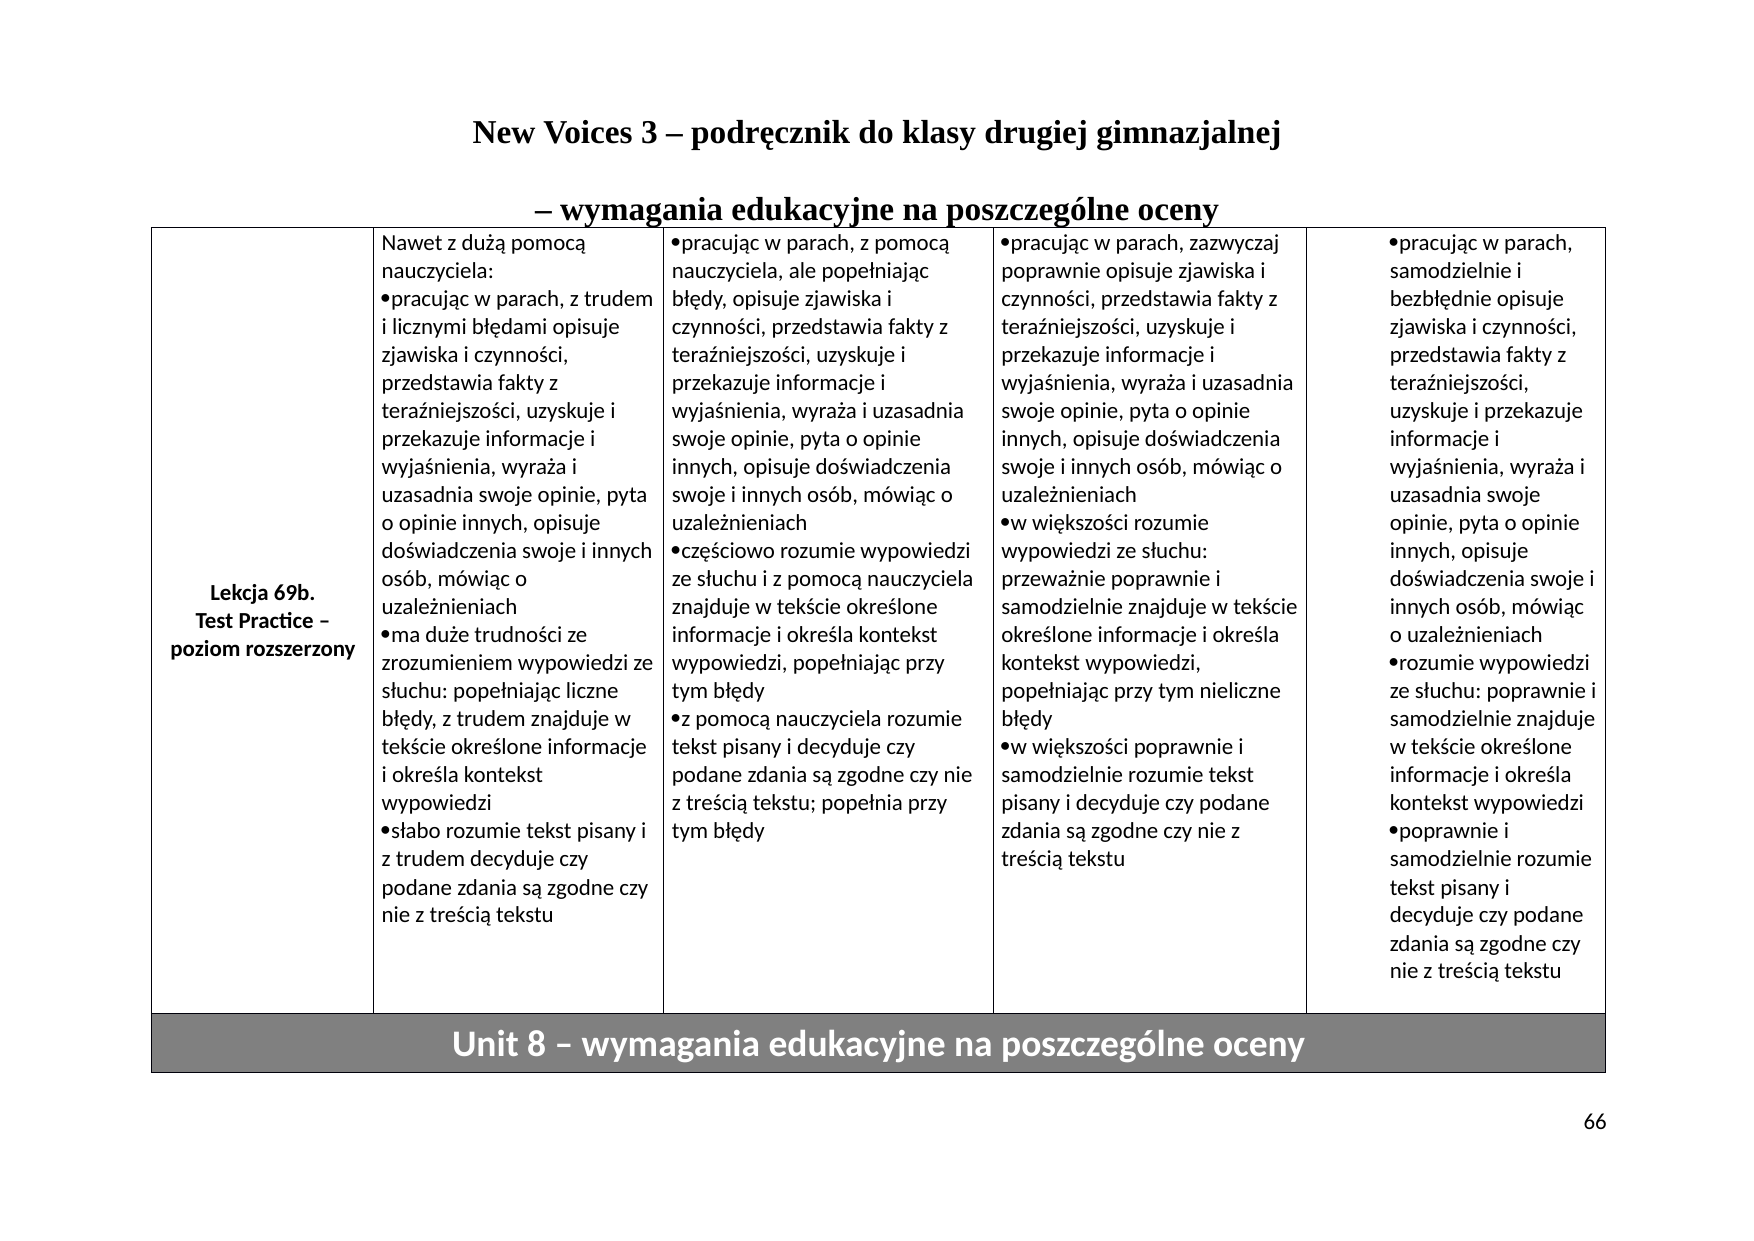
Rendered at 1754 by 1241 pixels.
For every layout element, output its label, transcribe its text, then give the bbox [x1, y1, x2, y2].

table_cell pracując w parach, z pomocą nauczyciela, ale popełniając błędy, opisuje zjawiska i czynności, przedstawia fakty z teraźniejszości, uzyskuje i przekazuje informacje i wyjaśnienia, wyraża i uzasadnia swoje opinie, pyta o opinie innych, opisuje doświadczenia swoje i innych osób, mówiąc o uzależnieniach częściowo rozumie wypowiedzi ze słuchu i z pomocą nauczyciela znajduje w tekście określone informacje i określa kontekst wypowiedzi, popełniając przy tym błędy z pomocą nauczyciela rozumie tekst pisany i decyduje czy podane zdania są zgodne czy nie z treścią tekstu; popełnia przy tym błędy [664, 228, 993, 1013]
table_cell Unit 8 – wymagania edukacyjne na poszczególne oceny [152, 1014, 1605, 1072]
table_cell pracując w parach, samodzielnie i bezbłędnie opisuje zjawiska i czynności, przedstawia fakty z teraźniejszości, uzyskuje i przekazuje informacje i wyjaśnienia, wyraża i uzasadnia swoje opinie, pyta o opinie innych, opisuje doświadczenia swoje i innych osób, mówiąc o uzależnieniach rozumie wypowiedzi ze słuchu: poprawnie i samodzielnie znajduje w tekście określone informacje i określa kontekst wypowiedzi poprawnie i samodzielnie rozumie tekst pisany i decyduje czy podane zdania są zgodne czy nie z treścią tekstu [1307, 228, 1605, 1013]
table_cell Lekcja 69b. Test Practice – poziom rozszerzony [152, 228, 373, 1013]
table_cell pracując w parach, zazwyczaj poprawnie opisuje zjawiska i czynności, przedstawia fakty z teraźniejszości, uzyskuje i przekazuje informacje i wyjaśnienia, wyraża i uzasadnia swoje opinie, pyta o opinie innych, opisuje doświadczenia swoje i innych osób, mówiąc o uzależnieniach w większości rozumie wypowiedzi ze słuchu: przeważnie poprawnie i samodzielnie znajduje w tekście określone informacje i określa kontekst wypowiedzi, popełniając przy tym nieliczne błędy w większości poprawnie i samodzielnie rozumie tekst pisany i decyduje czy podane zdania są zgodne czy nie z treścią tekstu [994, 228, 1306, 1013]
table_cell Nawet z dużą pomocą nauczyciela: pracując w parach, z trudem i licznymi błędami opisuje zjawiska i czynności, przedstawia fakty z teraźniejszości, uzyskuje i przekazuje informacje i wyjaśnienia, wyraża i uzasadnia swoje opinie, pyta o opinie innych, opisuje doświadczenia swoje i innych osób, mówiąc o uzależnieniach ma duże trudności ze zrozumieniem wypowiedzi ze słuchu: popełniając liczne błędy, z trudem znajduje w tekście określone informacje i określa kontekst wypowiedzi słabo rozumie tekst pisany i z trudem decyduje czy podane zdania są zgodne czy nie z treścią tekstu [374, 228, 663, 1013]
